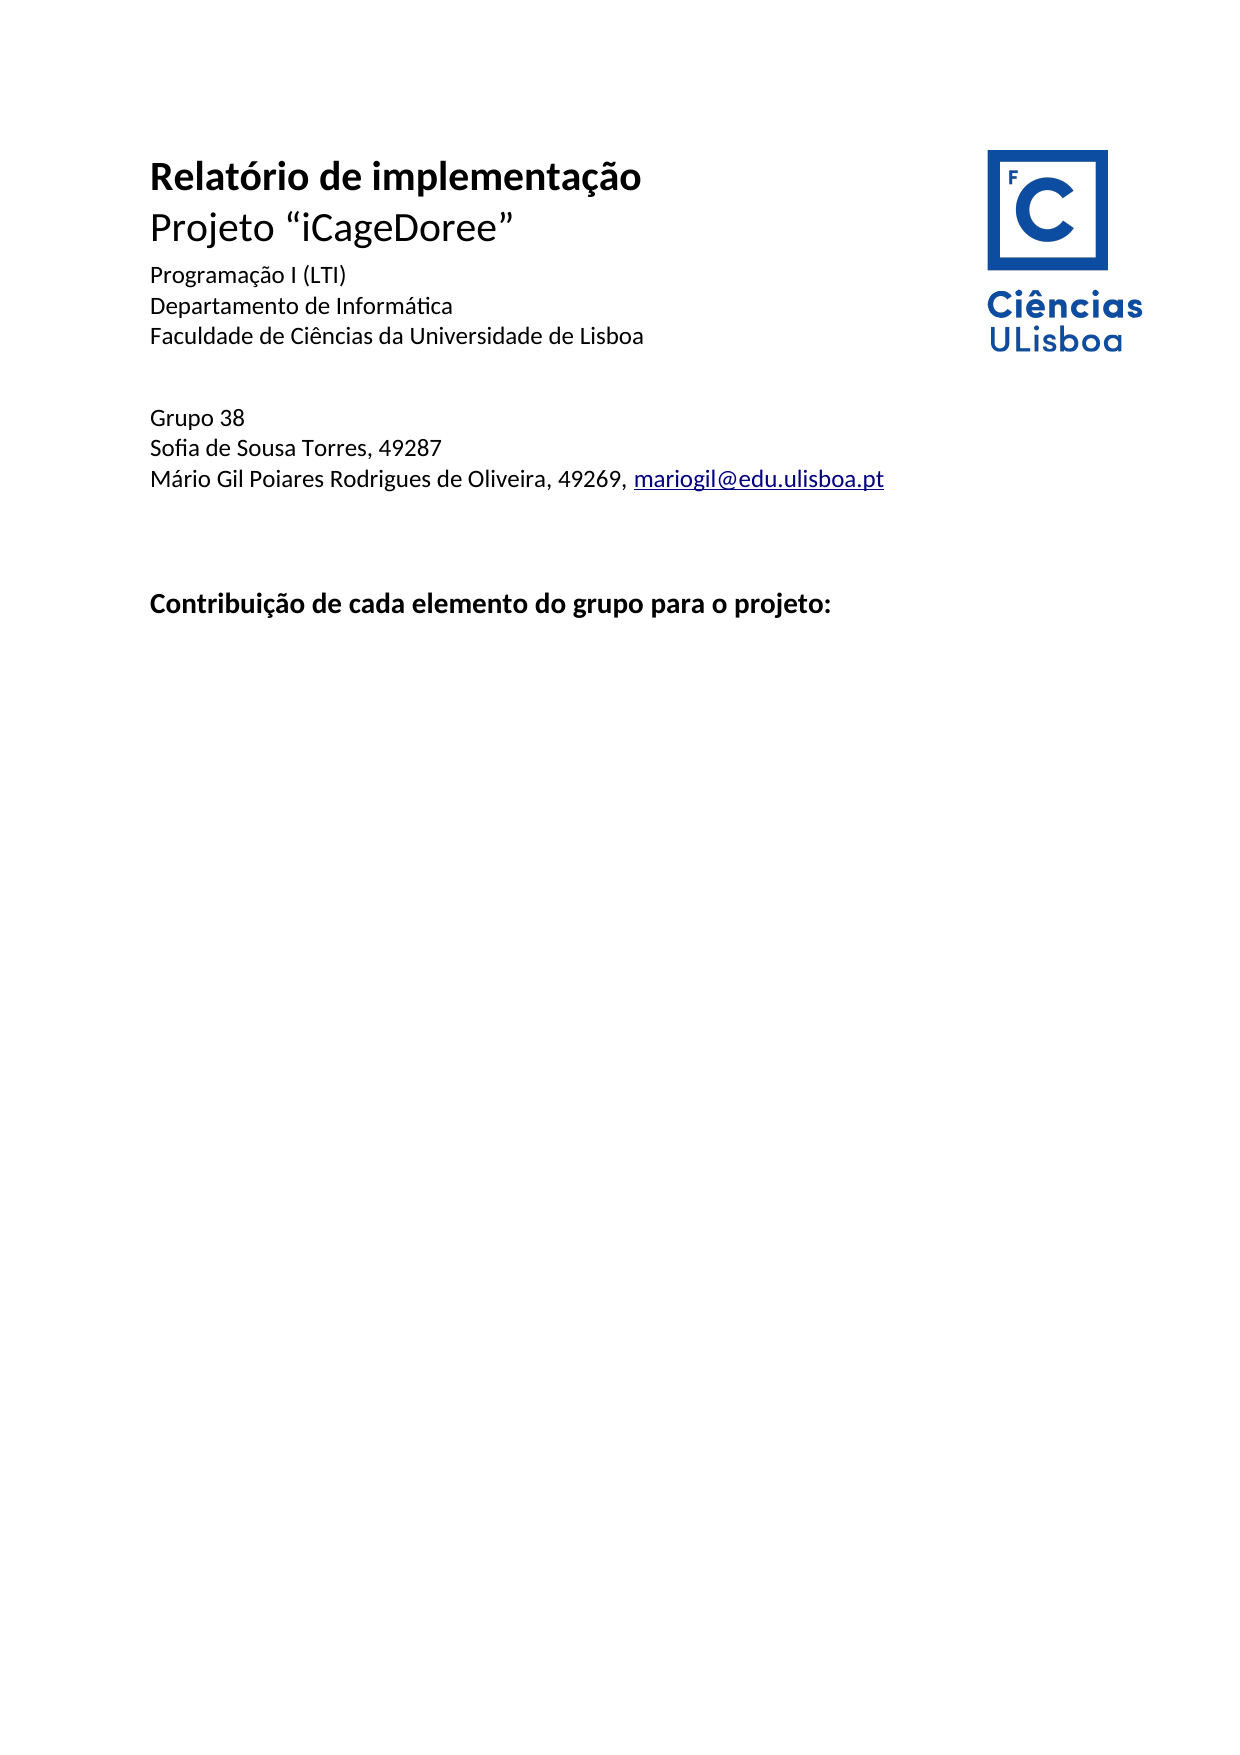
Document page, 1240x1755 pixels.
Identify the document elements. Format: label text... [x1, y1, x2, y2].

text Programação I (LTI) [150, 259, 1089, 290]
text Mário Gil Poiares Rodrigues de Oliveira, 49269, mariogil@edu.ulisboa.pt [150, 463, 1089, 493]
text Contribuição de cada elemento do grupo para o projeto: [150, 585, 1089, 620]
text Relatório de implementação [150, 150, 987, 201]
text Projeto “iCageDoree” [150, 201, 987, 252]
text Sofia de Sousa Torres, 49287 [150, 432, 1089, 463]
text Grupo 38 [150, 402, 1089, 432]
text [1000, 201, 1089, 252]
text [1000, 162, 1089, 201]
text Departamento de Informática [150, 290, 1089, 320]
text Faculdade de Ciências da Universidade de Lisboa [150, 320, 1089, 351]
